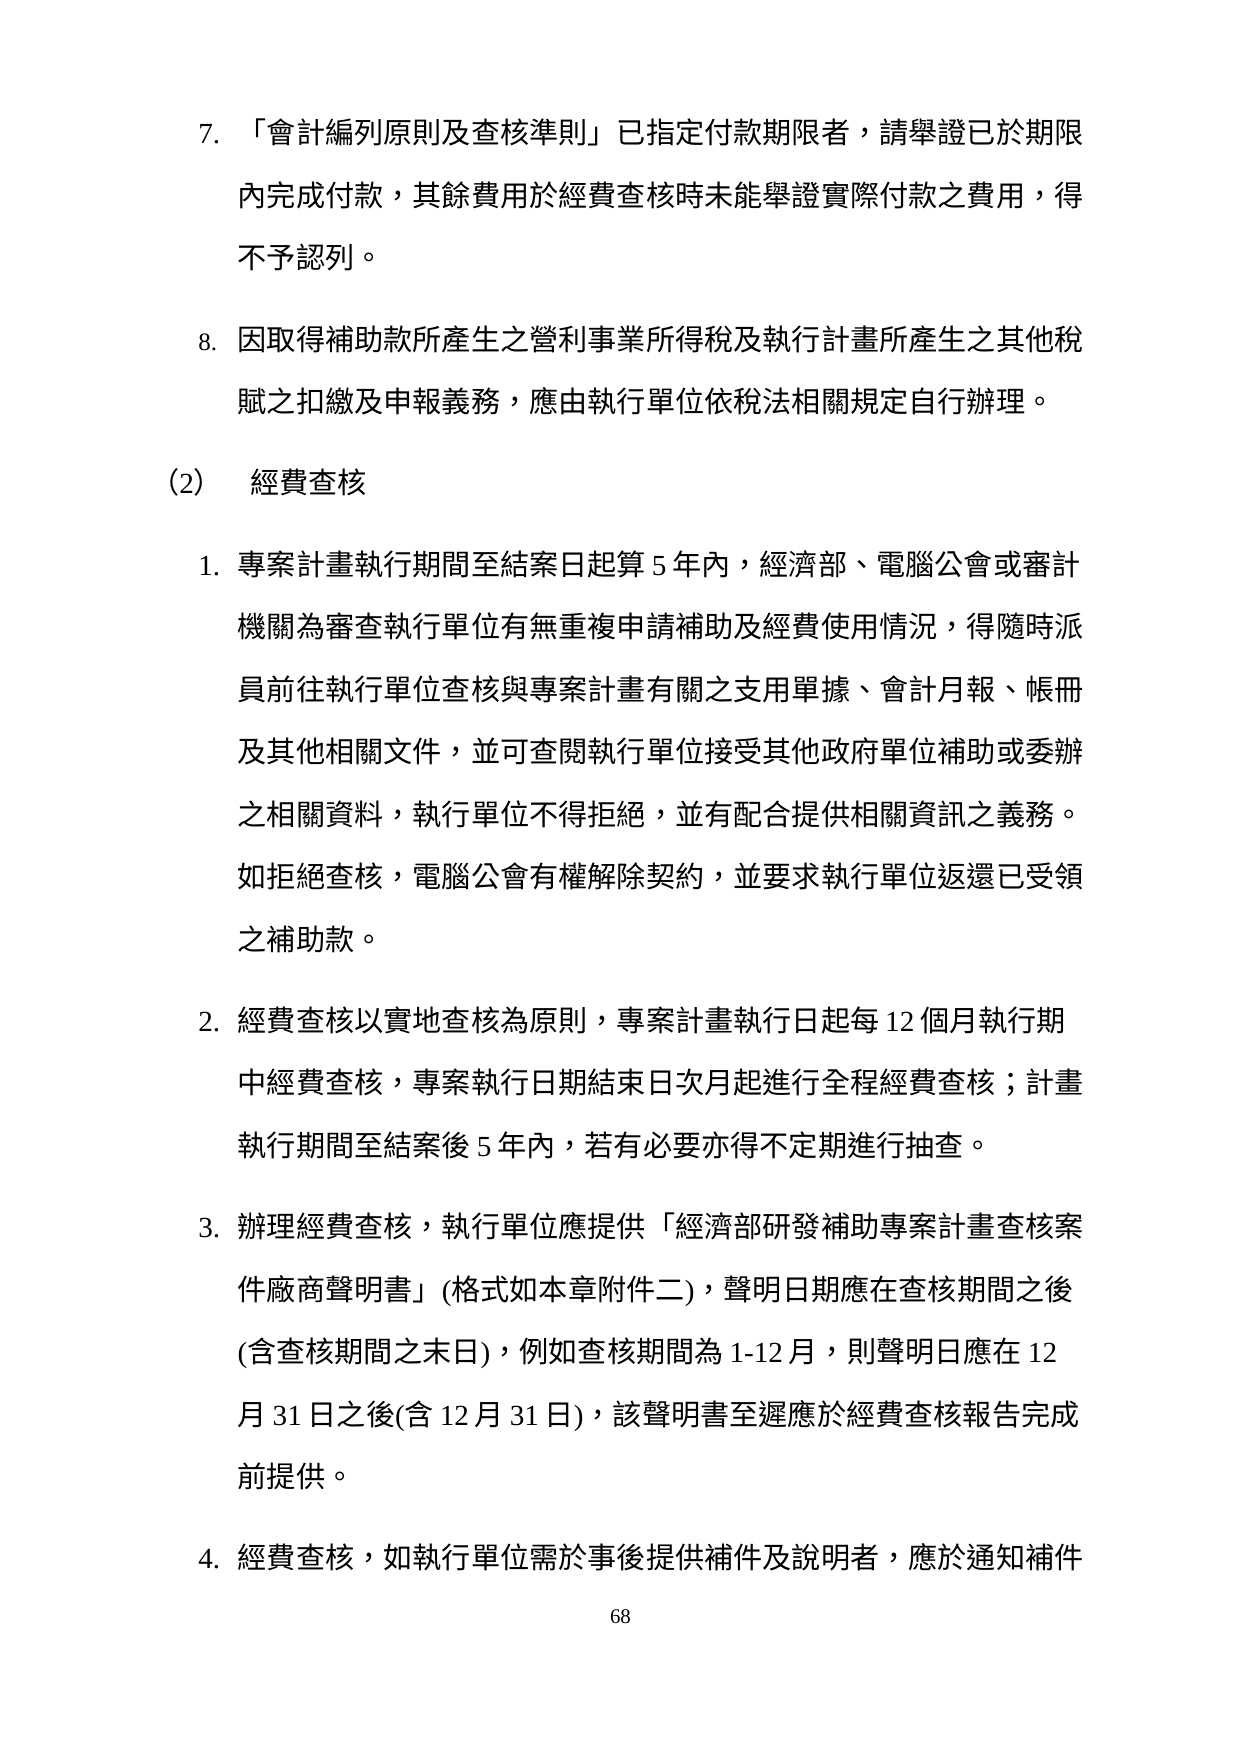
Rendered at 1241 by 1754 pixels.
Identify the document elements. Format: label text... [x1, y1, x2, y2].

list 經費查核以實地查核為原則，專案計畫執行日起每12個月執行期中經費查核，專案執行日期結束日次月起進行全程經費查核；計畫執行期間至結案後5年內，若有必要亦得不定期進行抽查。 [198, 977, 1090, 1164]
list 「會計編列原則及查核準則」已指定付款期限者，請舉證已於期限內完成付款，其餘費用於經費查核時未能舉證實際付款之費用，得不予認列。 [198, 89, 1090, 277]
list 專案計畫執行期間至結案日起算5年內，經濟部、電腦公會或審計機關為審查執行單位有無重複申請補助及經費使用情況，得隨時派員前往執行單位查核與專案計畫有關之支用單據、會計月報、帳冊及其他相關文件，並可查閱執行單位接受其他政府單位補助或委辦之相關資料，執行單位不得拒絕，並有配合提供相關資訊之義務。如拒絕查核，電腦公會有權解除契約，並要求執行單位返還已受領之補助款。 [198, 521, 1090, 958]
list 因取得補助款所產生之營利事業所得稅及執行計畫所產生之其他稅賦之扣繳及申報義務，應由執行單位依稅法相關規定自行辦理。 [198, 296, 1090, 421]
list 經費查核 [150, 439, 1090, 502]
list 辦理經費查核，執行單位應提供「經濟部研發補助專案計畫查核案件廠商聲明書」(格式如本章附件二)，聲明日期應在查核期間之後(含查核期間之末日)，例如查核期間為1-12月，則聲明日應在12月31日之後(含12月31日)，該聲明書至遲應於經費查核報告完成前提供。 [198, 1183, 1090, 1496]
list 經費查核，如執行單位需於事後提供補件及說明者，應於通知補件 [198, 1514, 1090, 1577]
